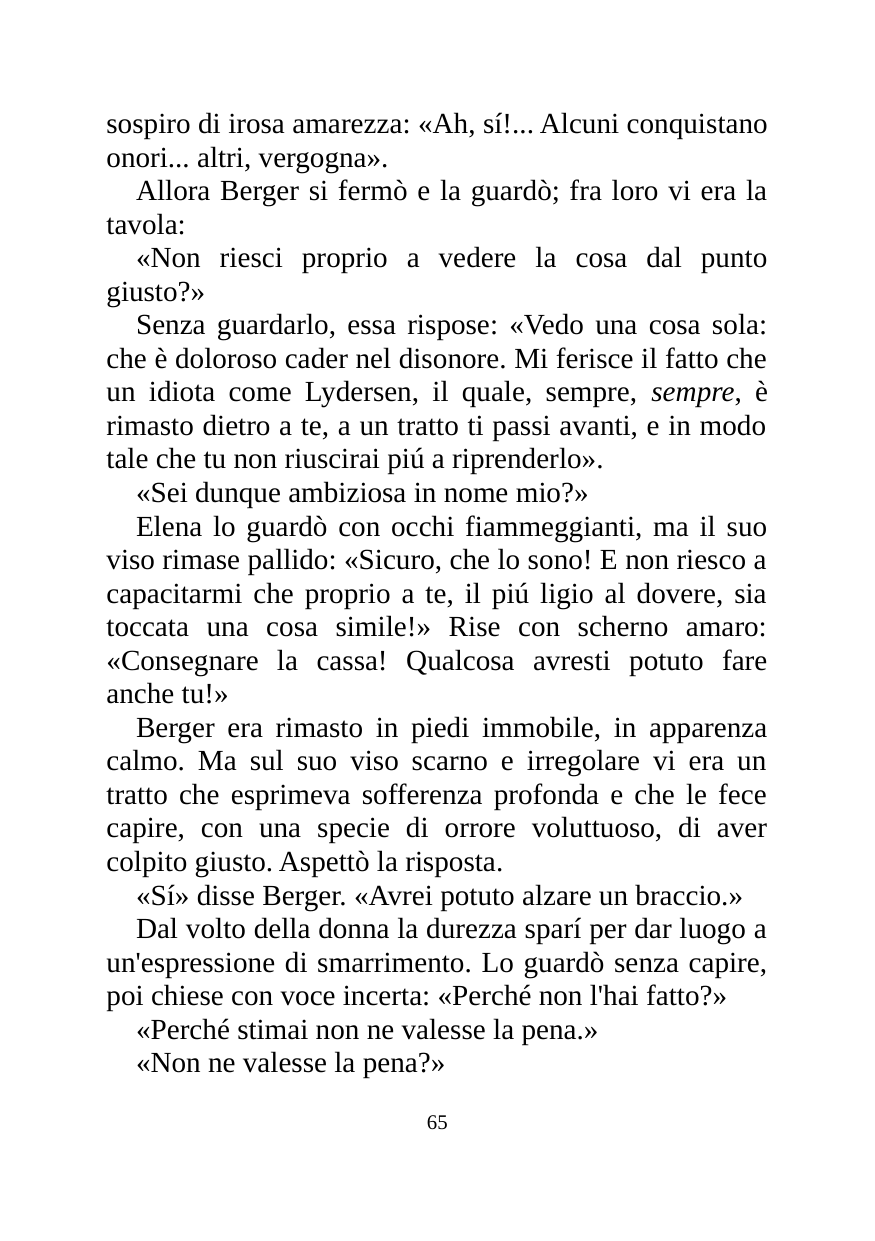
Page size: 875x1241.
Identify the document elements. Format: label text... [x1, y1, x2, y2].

text Dal volto della donna la durezza sparí per dar luogo a un'espressione di smarrimento. Lo guardò senza capire, poi chiese con voce incerta: «Perché non l'hai fatto?» [106, 911, 768, 1012]
text «Sei dunque ambiziosa in nome mio?» [106, 475, 768, 509]
text «Non riesci proprio a vedere la cosa dal punto giusto?» [106, 240, 768, 307]
text «Perché stimai non ne valesse la pena.» [106, 1012, 768, 1045]
text Elena lo guardò con occhi fiammeggianti, ma il suo viso rimase pallido: «Sicuro, che lo sono! E non riesco a capacitarmi che proprio a te, il piú ligio al dovere, sia toccata una cosa simile!» Rise con scherno amaro: «Consegnare la cassa! Qualcosa avresti potuto fare anche tu!» [106, 509, 768, 710]
text Allora Berger si fermò e la guardò; fra loro vi era la tavola: [106, 173, 768, 240]
text Senza guardarlo, essa rispose: «Vedo una cosa sola: che è doloroso cader nel disonore. Mi ferisce il fatto che un idiota come Lydersen, il quale, sempre, sempre, è rimasto dietro a te, a un tratto ti passi avanti, e in modo tale che tu non riuscirai piú a riprenderlo». [106, 307, 768, 475]
text sospiro di irosa amarezza: «Ah, sí!... Alcuni conquistano onori... altri, vergogna». [106, 106, 768, 173]
text «Non ne valesse la pena?» [106, 1045, 768, 1079]
text Berger era rimasto in piedi immobile, in apparenza calmo. Ma sul suo viso scarno e irregolare vi era un tratto che esprimeva sofferenza profonda e che le fece capire, con una specie di orrore voluttuoso, di aver colpito giusto. Aspettò la risposta. [106, 710, 768, 878]
text «Sí» disse Berger. «Avrei potuto alzare un braccio.» [106, 878, 768, 911]
